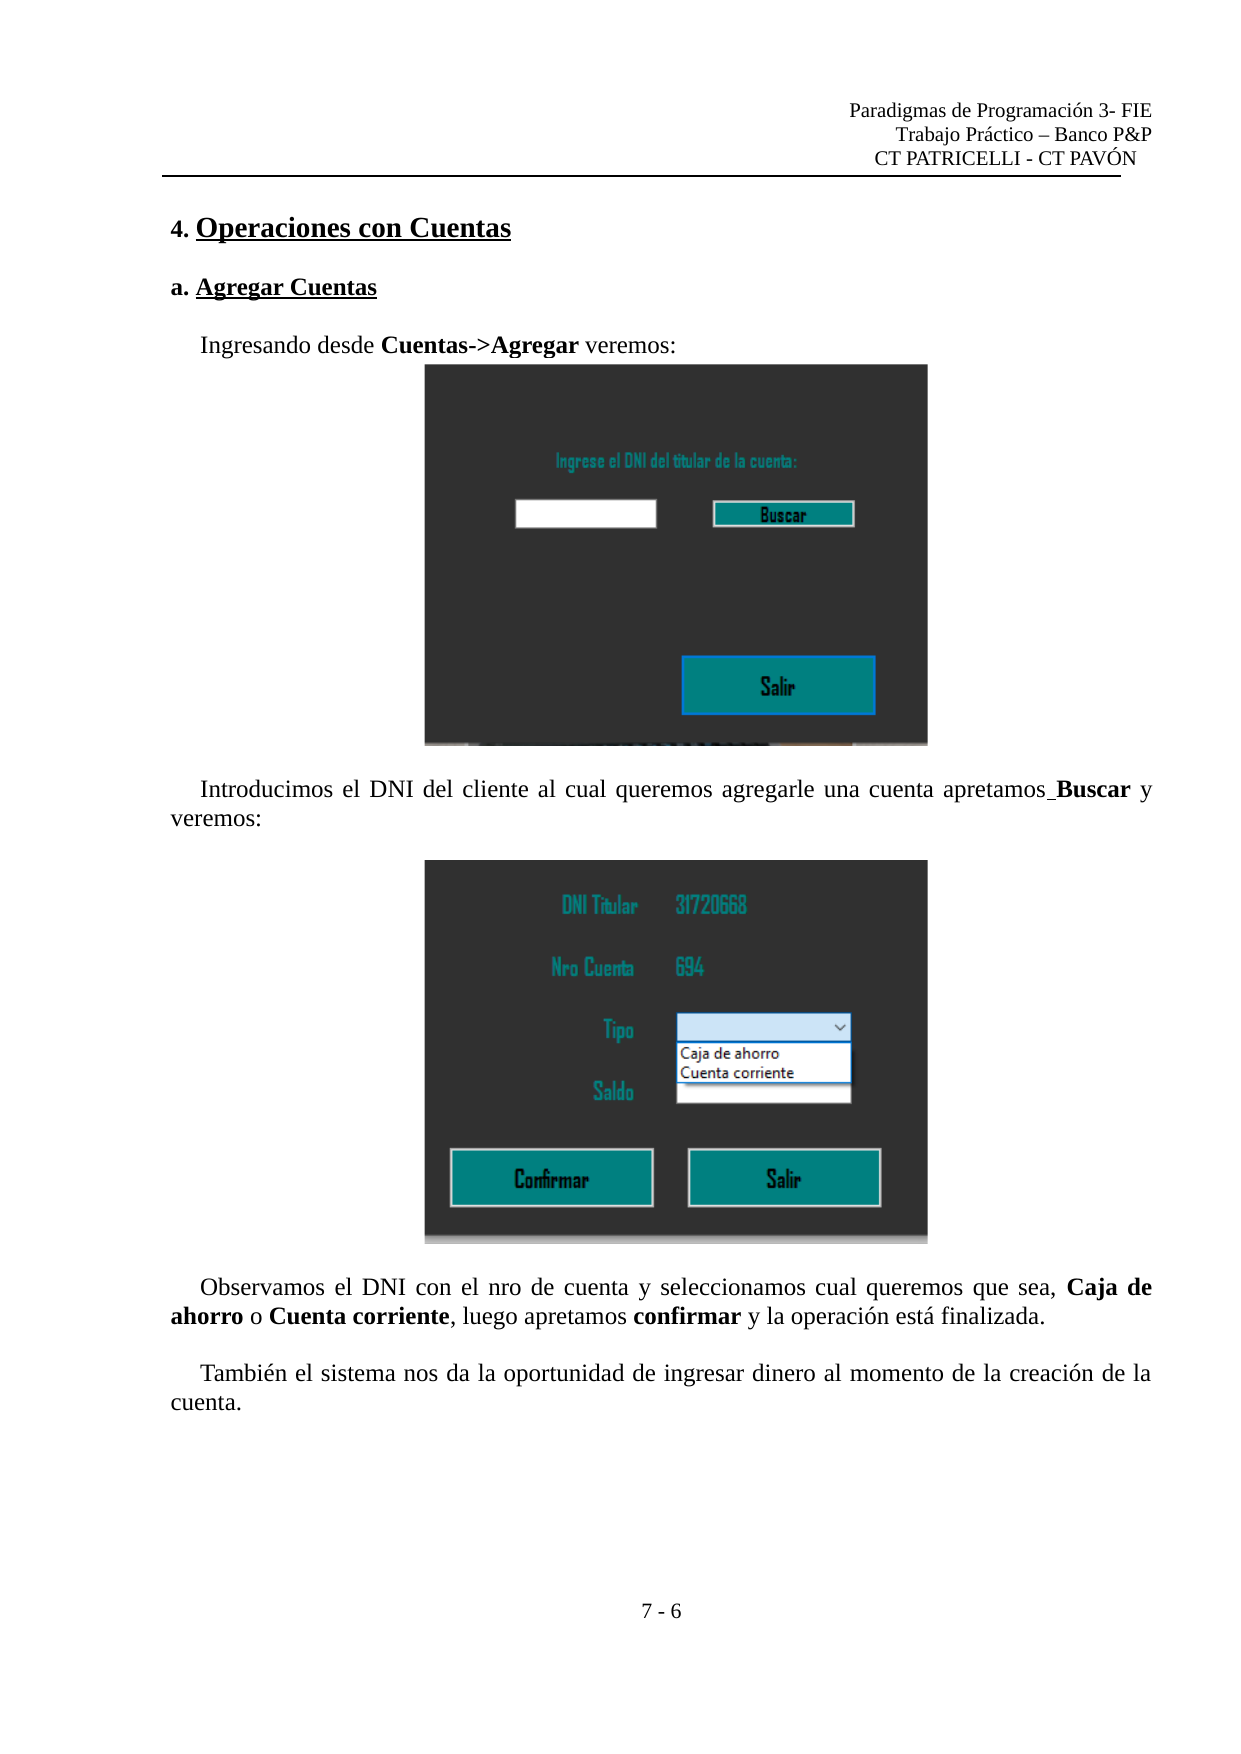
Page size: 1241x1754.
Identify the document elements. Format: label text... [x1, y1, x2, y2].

text a. Agregar Cuentas [170, 272, 1152, 301]
text Introducimos el DNI del cliente al cual queremos agregarle una cuenta apretamos Buscar y veremos: [170, 774, 1152, 831]
picture [424, 860, 928, 1244]
text Observamos el DNI con el nro de cuenta y seleccionamos cual queremos que sea, Caja de ahorro o Cuenta corriente, luego apretamos confirmar y la operación está finalizada. [170, 1272, 1152, 1330]
text 4. Operaciones con Cuentas [170, 210, 1152, 244]
picture [424, 358, 928, 746]
text Ingresando desde Cuentas->Agregar veremos: [170, 330, 1152, 359]
text También el sistema nos da la oportunidad de ingresar dinero al momento de la creación de la cuenta. [170, 1358, 1152, 1416]
